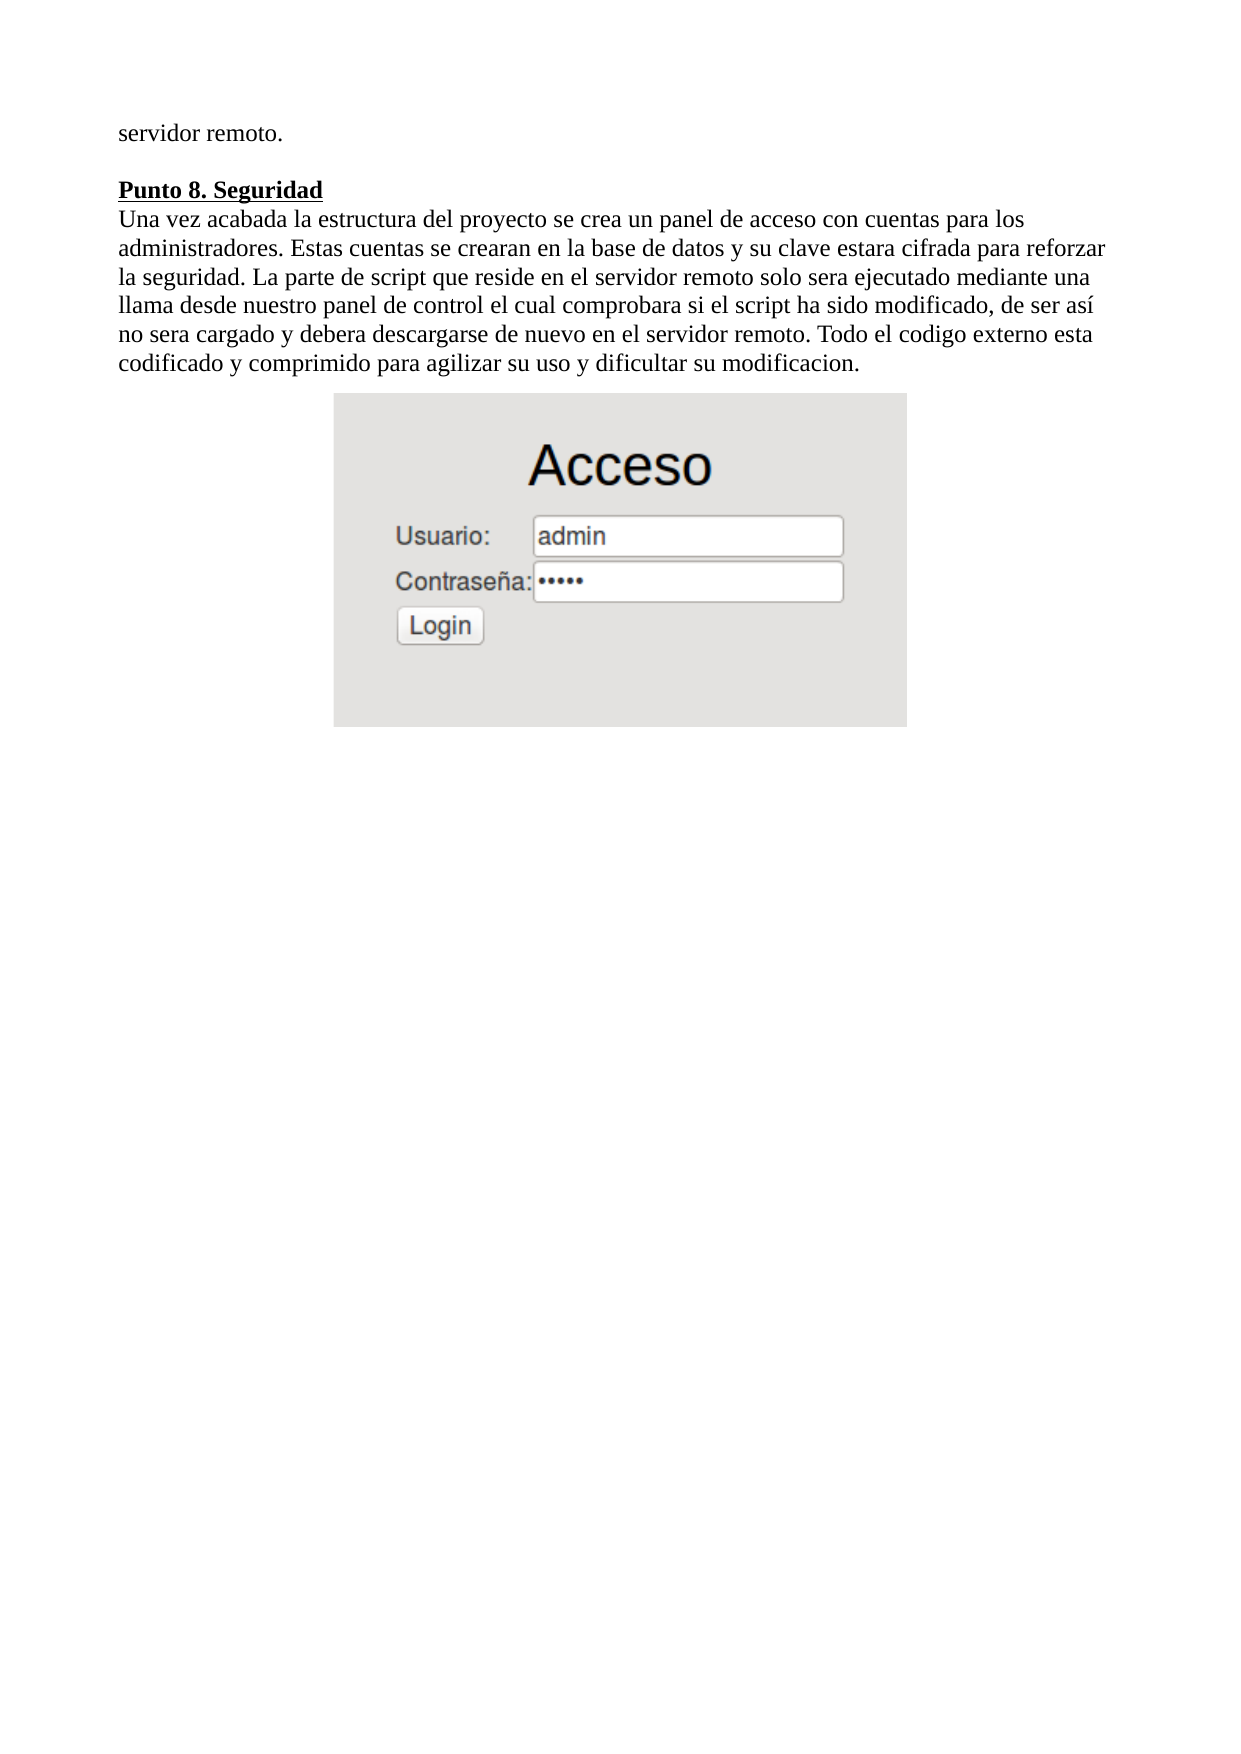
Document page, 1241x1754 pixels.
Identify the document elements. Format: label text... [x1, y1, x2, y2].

text Una vez acabada la estructura del proyecto se crea un panel de acceso con cuentas para los administradores. Estas cuentas se crearan en la base de datos y su clave estara cifrada para reforzar la seguridad. La parte de script que reside en el servidor remoto solo sera ejecutado mediante una llama desde nuestro panel de control el cual comprobara si el script ha sido modificado, de ser así no sera cargado y debera descargarse de nuevo en el servidor remoto. Todo el codigo externo esta codificado y comprimido para agilizar su uso y dificultar su modificacion. [118, 204, 1122, 377]
text Punto 8. Seguridad [118, 176, 1122, 204]
text servidor remoto. [118, 118, 1122, 147]
picture [333, 393, 907, 727]
